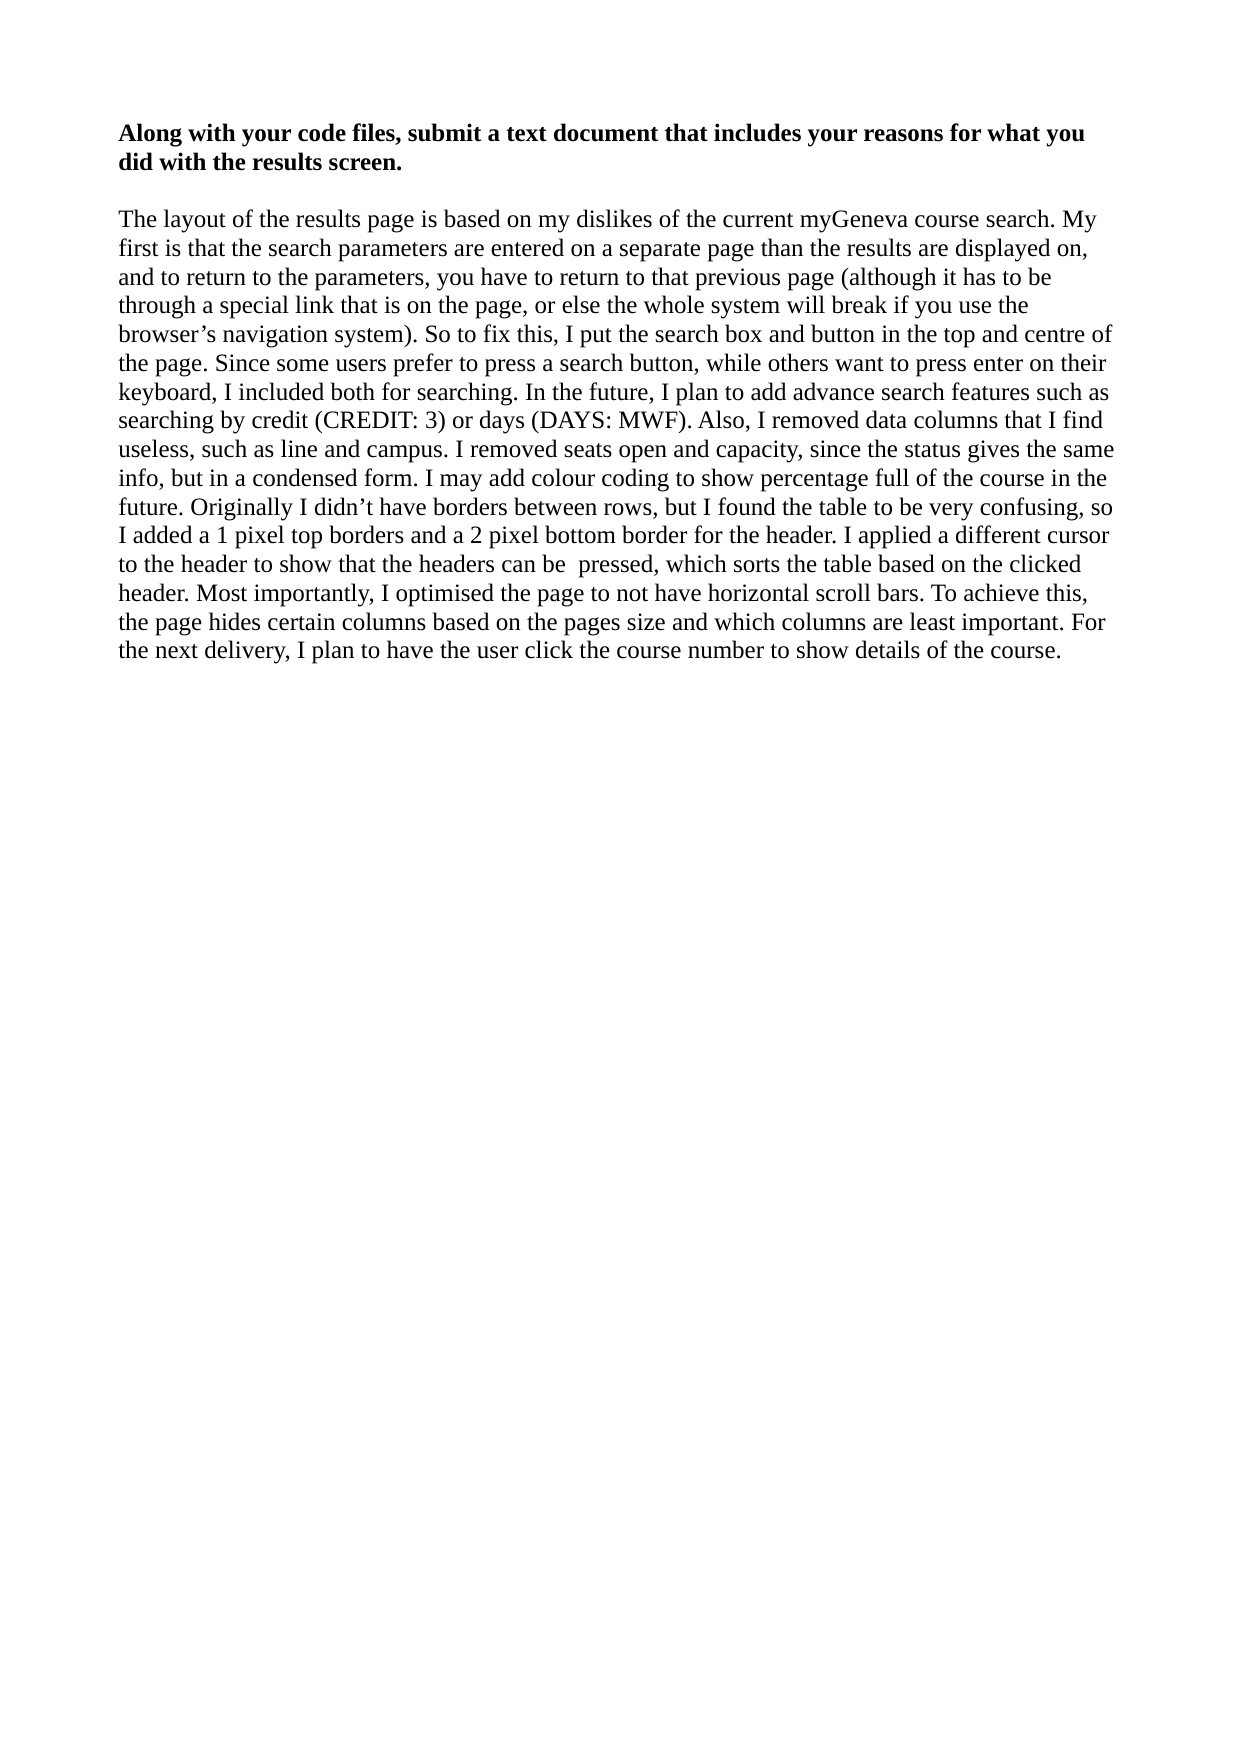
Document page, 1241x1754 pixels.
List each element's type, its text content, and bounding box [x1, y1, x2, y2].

text Along with your code files, submit a text document that includes your reasons for what you did with the results screen. [118, 118, 1122, 176]
text The layout of the results page is based on my dislikes of the current myGeneva course search. My first is that the search parameters are entered on a separate page than the results are displayed on, and to return to the parameters, you have to return to that previous page (although it has to be through a special link that is on the page, or else the whole system will break if you use the browser’s navigation system). So to fix this, I put the search box and button in the top and centre of the page. Since some users prefer to press a search button, while others want to press enter on their keyboard, I included both for searching. In the future, I plan to add advance search features such as searching by credit (CREDIT: 3) or days (DAYS: MWF). Also, I removed data columns that I find useless, such as line and campus. I removed seats open and capacity, since the status gives the same info, but in a condensed form. I may add colour coding to show percentage full of the course in the future. Originally I didn’t have borders between rows, but I found the table to be very confusing, so I added a 1 pixel top borders and a 2 pixel bottom border for the header. I applied a different cursor to the header to show that the headers can be pressed, which sorts the table based on the clicked header. Most importantly, I optimised the page to not have horizontal scroll bars. To achieve this, the page hides certain columns based on the pages size and which columns are least important. For the next delivery, I plan to have the user click the course number to show details of the course. [118, 204, 1122, 664]
